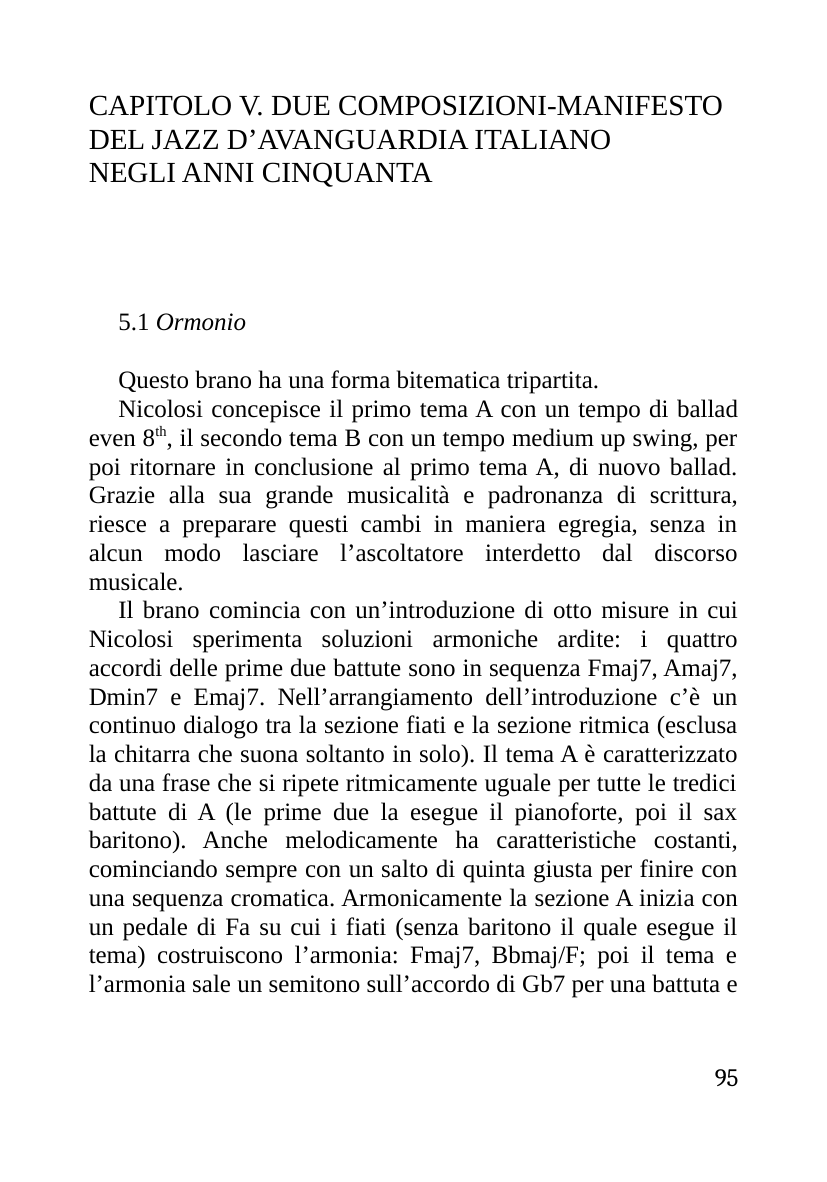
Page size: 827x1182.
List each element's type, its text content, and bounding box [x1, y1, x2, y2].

text Nicolosi concepisce il primo tema A con un tempo di ballad even 8th, il secondo tema B con un tempo medium up swing, per poi ritornare in conclusione al primo tema A, di nuovo ballad. Grazie alla sua grande musicalità e padronanza di scrittura, riesce a preparare questi cambi in maniera egregia, senza in alcun modo lasciare l’ascoltatore interdetto dal discorso musicale. [88, 394, 738, 596]
text Questo brano ha una forma bitematica tripartita. [88, 366, 738, 394]
text 5.1 Ormonio [88, 307, 738, 336]
text Il brano comincia con un’introduzione di otto misure in cui Nicolosi sperimenta soluzioni armoniche ardite: i quattro accordi delle prime due battute sono in sequenza Fmaj7, Amaj7, Dmin7 e Emaj7. Nell’arrangiamento dell’introduzione c’è un continuo dialogo tra la sezione fiati e la sezione ritmica (esclusa la chitarra che suona soltanto in solo). Il tema A è caratterizzato da una frase che si ripete ritmicamente uguale per tutte le tredici battute di A (le prime due la esegue il pianoforte, poi il sax baritono). Anche melodicamente ha caratteristiche costanti, cominciando sempre con un salto di quinta giusta per finire con una sequenza cromatica. Armonicamente la sezione A inizia con un pedale di Fa su cui i fiati (senza baritono il quale esegue il tema) costruiscono l’armonia: Fmaj7, Bbmaj/F; poi il tema e l’armonia sale un semitono sull’accordo di Gb7 per una battuta e [88, 596, 738, 998]
subtitle CAPITOLO V. due composizioni-manifesto del jazz d’avanguardia italiano Negli anni Cinquanta [88, 88, 738, 189]
